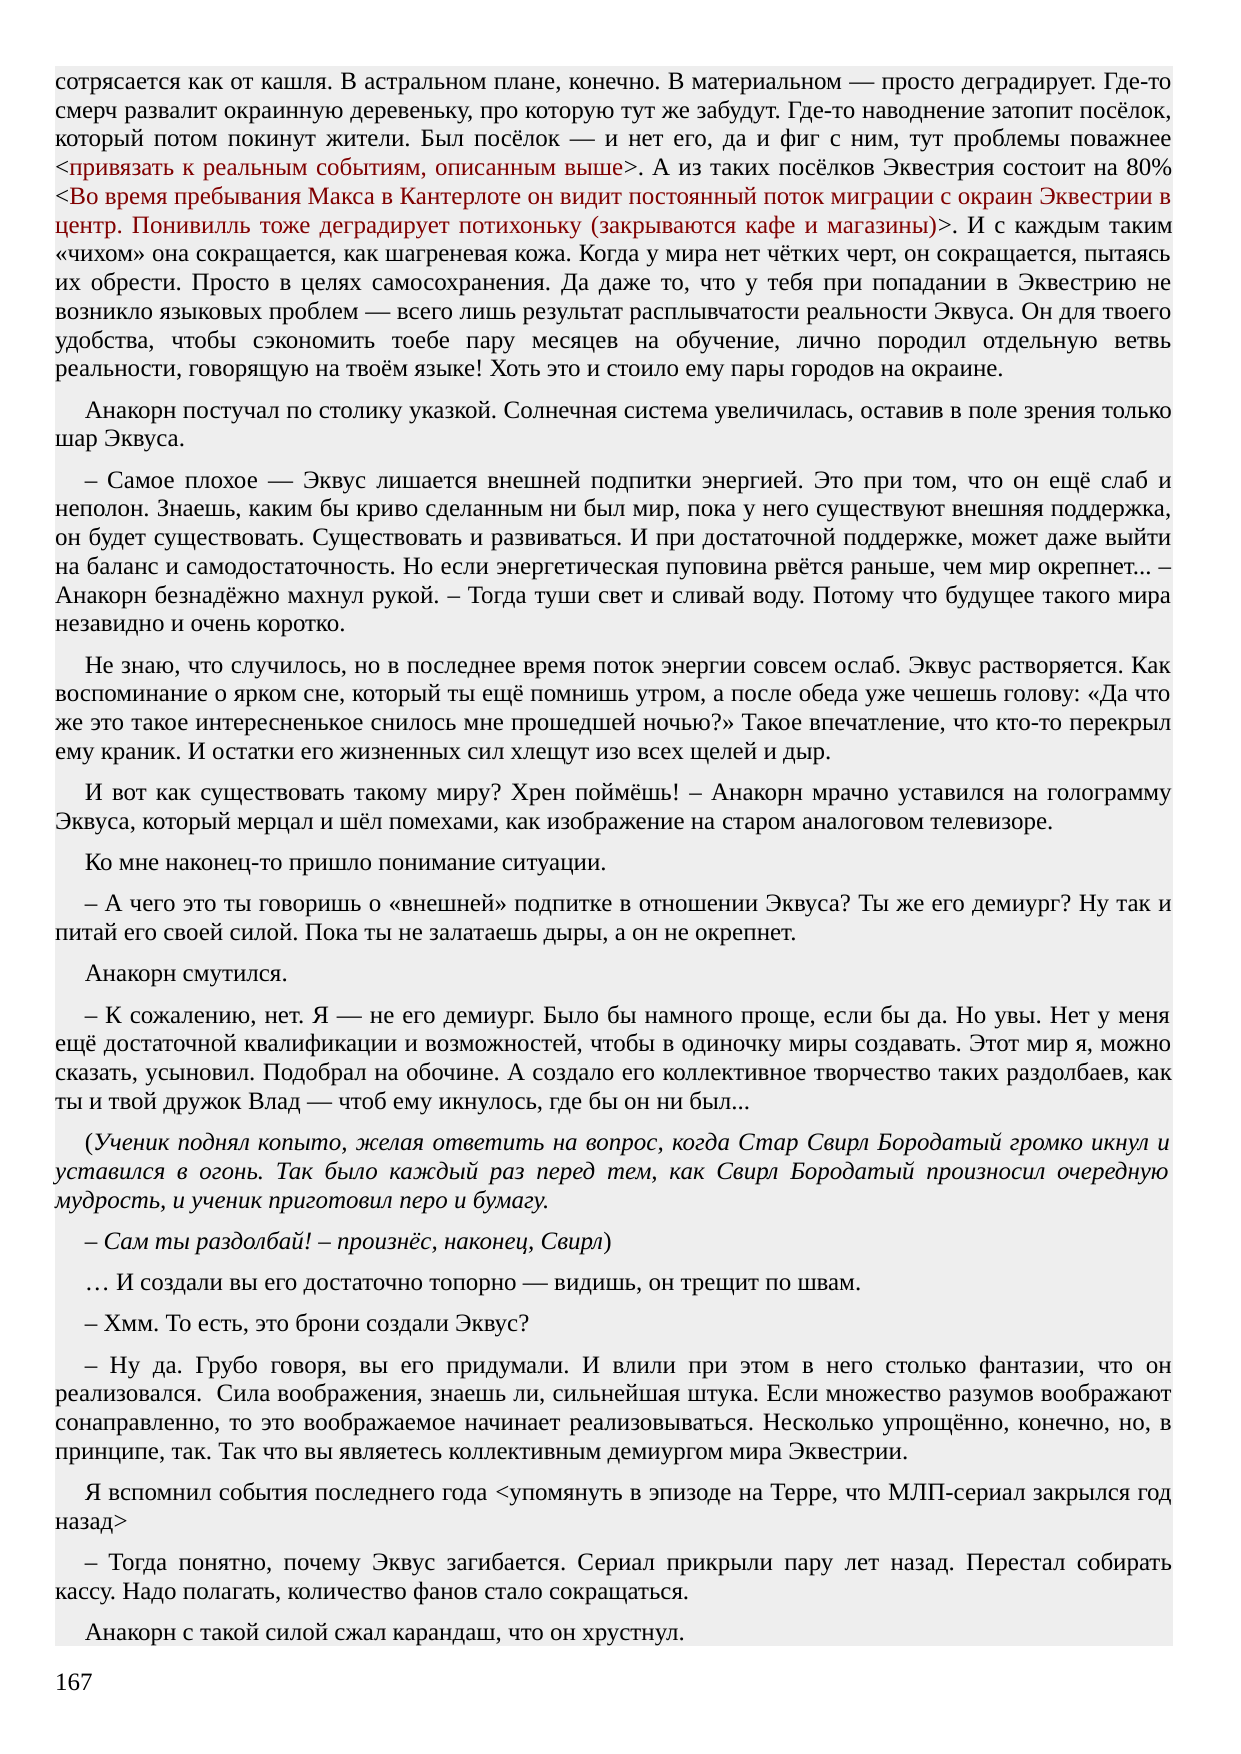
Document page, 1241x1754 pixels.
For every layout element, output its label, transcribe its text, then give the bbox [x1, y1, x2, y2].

text Не знаю, что случилось, но в последнее время поток энергии совсем ослаб. Эквус растворяется. Как воспоминание о ярком сне, который ты ещё помнишь утром, а после обеда уже чешешь голову: «Да что же это такое интересненькое снилось мне прошедшей ночью?» Такое впечатление, что кто-то перекрыл ему краник. И остатки его жизненных сил хлещут изо всех щелей и дыр. [55, 650, 1173, 765]
text сотрясается как от кашля. В астральном плане, конечно. В материальном — просто деградирует. Где-то смерч развалит окраинную деревеньку, про которую тут же забудут. Где-то наводнение затопит посёлок, который потом покинут жители. Был посёлок — и нет его, да и фиг с ним, тут проблемы поважнее <привязать к реальным событиям, описанным выше>. А из таких посёлков Эквестрия состоит на 80% <Во время пребывания Макса в Кантерлоте он видит постоянный поток миграции с окраин Эквестрии в центр. Понивилль тоже деградирует потихоньку (закрываются кафе и магазины)>. И с каждым таким «чихом» она сокращается, как шагреневая кожа. Когда у мира нет чётких черт, он сокращается, пытаясь их обрести. Просто в целях самосохранения. Да даже то, что у тебя при попадании в Эквестрию не возникло языковых проблем — всего лишь результат расплывчатости реальности Эквуса. Он для твоего удобства, чтобы сэкономить тоебе пару месяцев на обучение, лично породил отдельную ветвь реальности, говорящую на твоём языке! Хоть это и стоило ему пары городов на окраине. [55, 66, 1173, 382]
text Анакорн смутился. [55, 958, 1173, 987]
text Я вспомнил события последнего года <упомянуть в эпизоде на Терре, что МЛП-сериал закрылся год назад> [55, 1477, 1173, 1535]
text – Ну да. Грубо говоря, вы его придумали. И влили при этом в него столько фантазии, что он реализовался. Сила воображения, знаешь ли, сильнейшая штука. Если множество разумов воображают сонаправленно, то это воображаемое начинает реализовываться. Несколько упрощённо, конечно, но, в принципе, так. Так что вы являетесь коллективным демиургом мира Эквестрии. [55, 1350, 1173, 1465]
text Анакорн постучал по столику указкой. Солнечная система увеличилась, оставив в поле зрения только шар Эквуса. [55, 395, 1173, 452]
text Ко мне наконец-то пришло понимание ситуации. [55, 847, 1173, 876]
text – А чего это ты говоришь о «внешней» подпитке в отношении Эквуса? Ты же его демиург? Ну так и питай его своей силой. Пока ты не залатаешь дыры, а он не окрепнет. [55, 888, 1173, 946]
text (Ученик поднял копыто, желая ответить на вопрос, когда Стар Свирл Бородатый громко икнул и уставился в огонь. Так было каждый раз перед тем, как Свирл Бородатый произносил очередную мудрость, и ученик приготовил перо и бумагу. [55, 1127, 1173, 1213]
text – Самое плохое — Эквус лишается внешней подпитки энергией. Это при том, что он ещё слаб и неполон. Знаешь, каким бы криво сделанным ни был мир, пока у него существуют внешняя поддержка, он будет существовать. Существовать и развиваться. И при достаточной поддержке, может даже выйти на баланс и самодостаточность. Но если энергетическая пуповина рвётся раньше, чем мир окрепнет... – Анакорн безнадёжно махнул рукой. – Тогда туши свет и сливай воду. Потому что будущее такого мира незавидно и очень коротко. [55, 465, 1173, 637]
text – Сам ты раздолбай! – произнёс, наконец, Свирл) [55, 1226, 1173, 1255]
text – К сожалению, нет. Я — не его демиург. Было бы намного проще, если бы да. Но увы. Нет у меня ещё достаточной квалификации и возможностей, чтобы в одиночку миры создавать. Этот мир я, можно сказать, усыновил. Подобрал на обочине. А создало его коллективное творчество таких раздолбаев, как ты и твой дружок Влад — чтоб ему икнулось, где бы он ни был... [55, 1000, 1173, 1115]
text – Хмм. То есть, это брони создали Эквус? [55, 1308, 1173, 1337]
text Анакорн с такой силой сжал карандаш, что он хрустнул. [55, 1617, 1173, 1646]
text – Тогда понятно, почему Эквус загибается. Сериал прикрыли пару лет назад. Перестал собирать кассу. Надо полагать, количество фанов стало сокращаться. [55, 1547, 1173, 1605]
text И вот как существовать такому миру? Хрен поймёшь! – Анакорн мрачно уставился на голограмму Эквуса, который мерцал и шёл помехами, как изображение на старом аналоговом телевизоре. [55, 777, 1173, 835]
text … И создали вы его достаточно топорно — видишь, он трещит по швам. [55, 1267, 1173, 1296]
